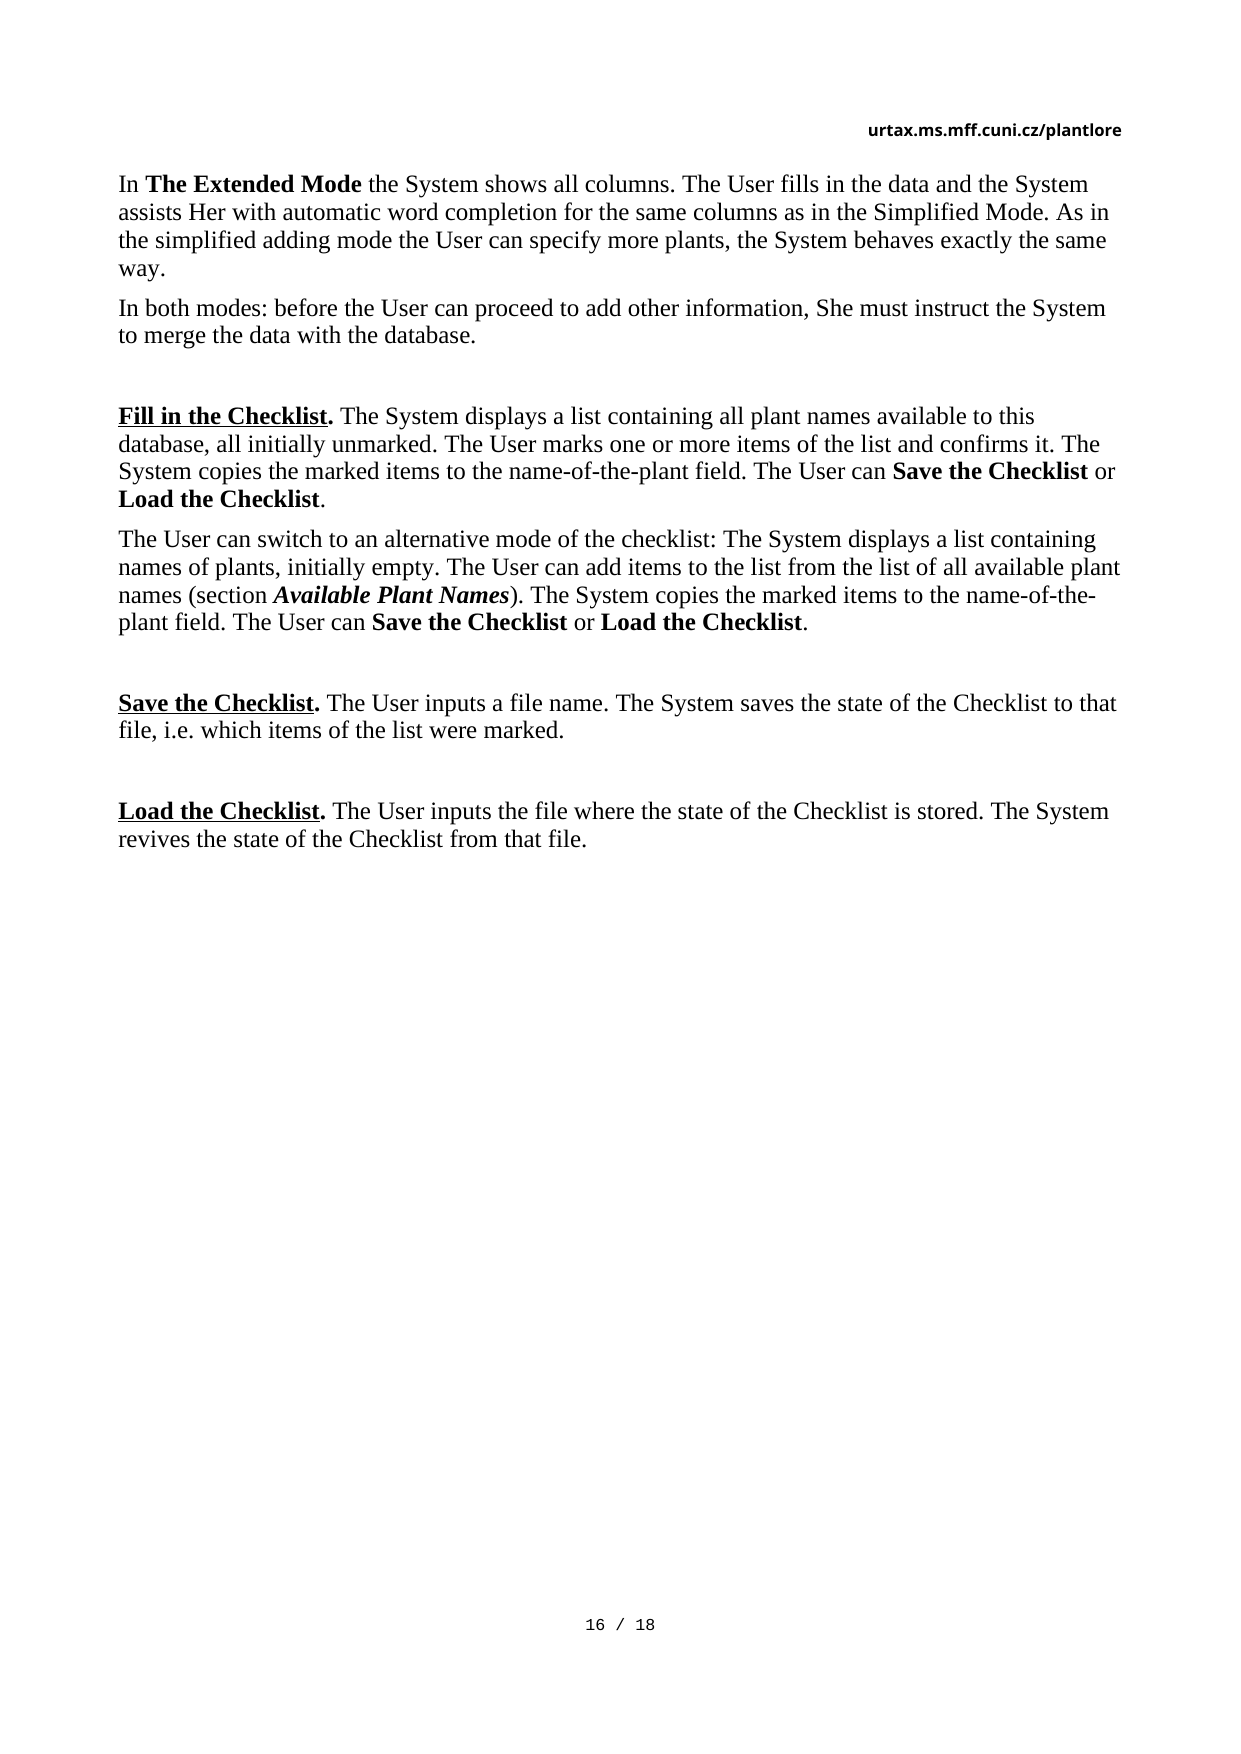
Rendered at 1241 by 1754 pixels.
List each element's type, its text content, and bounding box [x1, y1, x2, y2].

text Fill in the Checklist. The System displays a list containing all plant names available to this database, all initially unmarked. The User marks one or more items of the list and confirms it. The System copies the marked items to the name-of-the-plant field. The User can Save the Checklist or Load the Checklist. [118, 402, 1122, 513]
text In both modes: before the User can proceed to add other information, She must instruct the System to merge the data with the database. [118, 294, 1122, 349]
text Save the Checklist. The User inputs a file name. The System saves the state of the Checklist to that file, i.e. which items of the list were marked. [118, 689, 1122, 744]
text In The Extended Mode the System shows all columns. The User fills in the data and the System assists Her with automatic word completion for the same columns as in the Simplified Mode. As in the simplified adding mode the User can specify more plants, the System behaves exactly the same way. [118, 171, 1122, 281]
text The User can switch to an alternative mode of the checklist: The System displays a list containing names of plants, initially empty. The User can add items to the list from the list of all available plant names (section Available Plant Names). The System copies the marked items to the name-of-the-plant field. The User can Save the Checklist or Load the Checklist. [118, 525, 1122, 636]
text Load the Checklist. The User inputs the file where the state of the Checklist is stored. The System revives the state of the Checklist from that file. [118, 797, 1122, 852]
